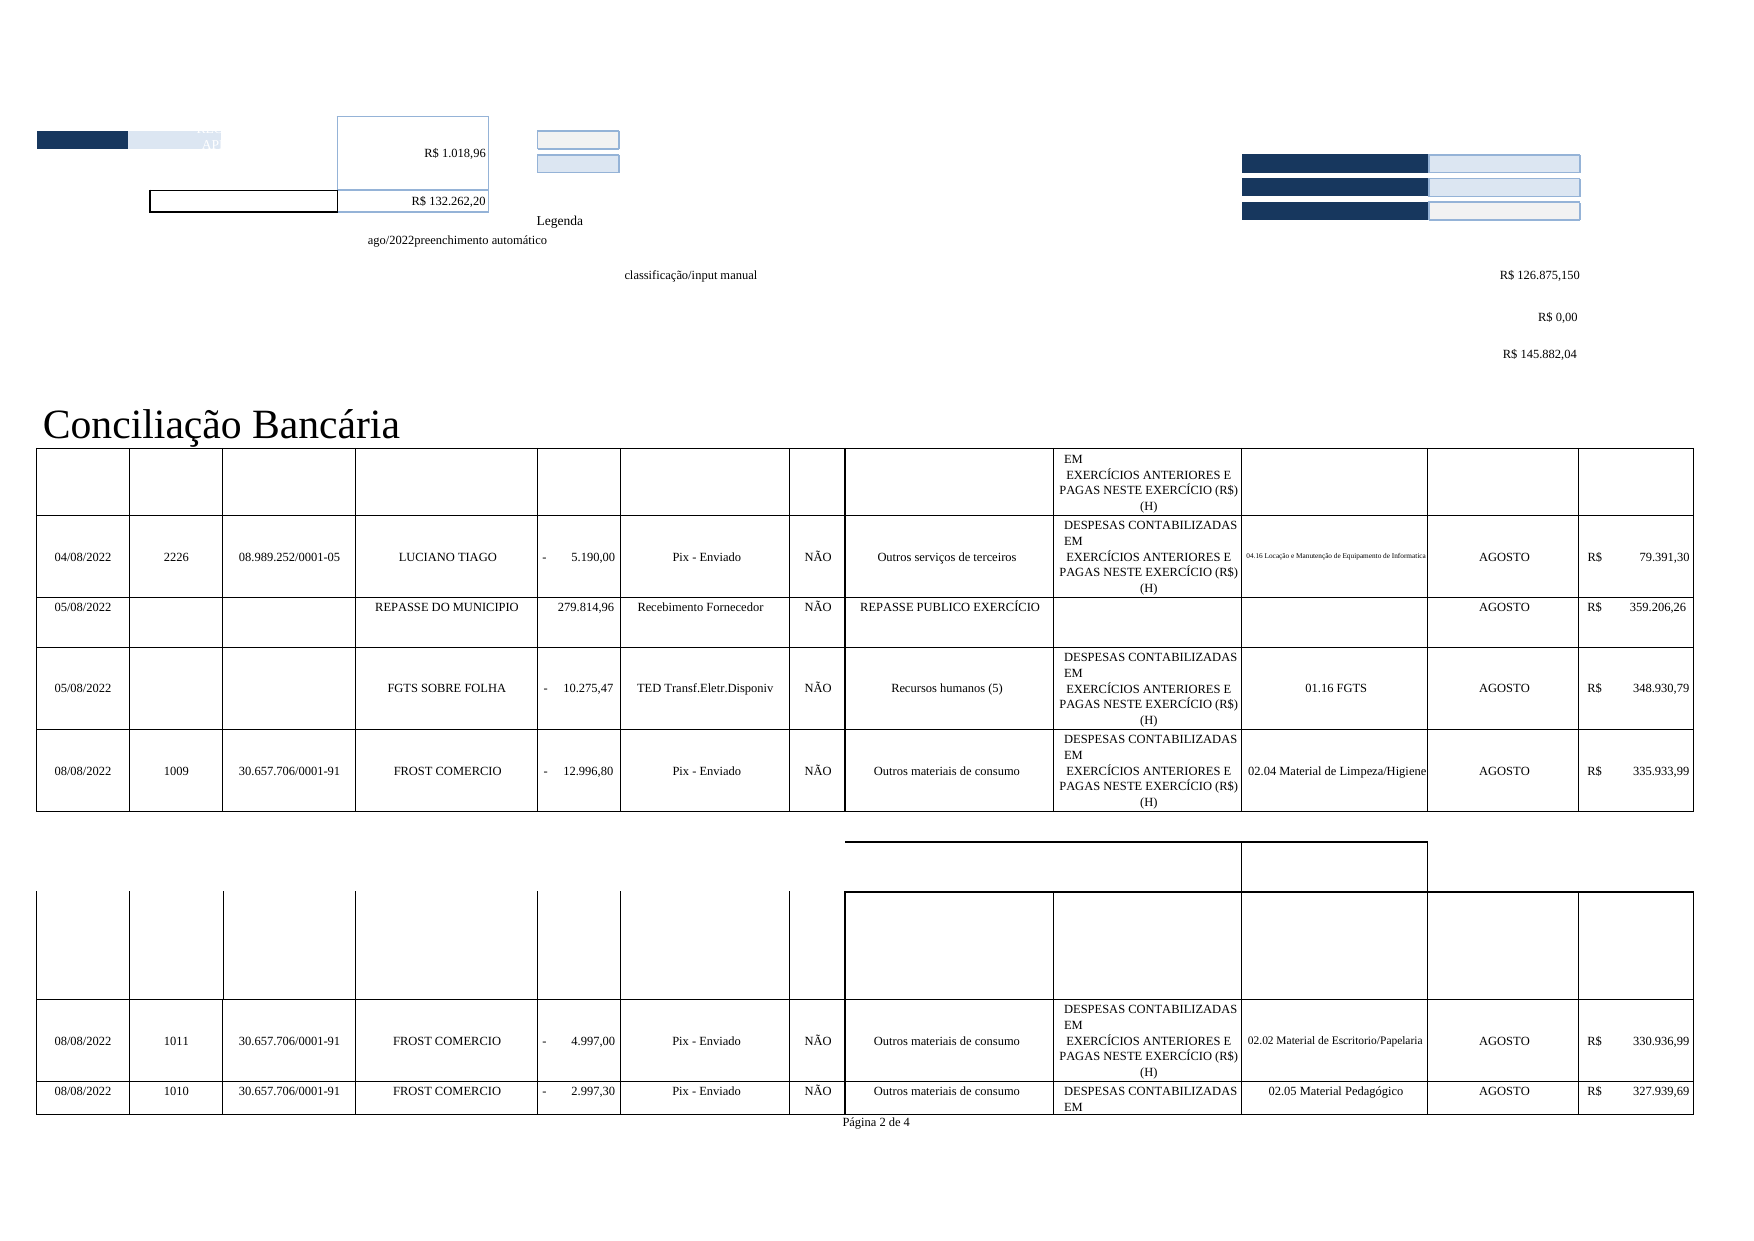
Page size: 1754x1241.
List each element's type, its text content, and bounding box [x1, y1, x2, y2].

table_cell R$ 359.206,26 [1579, 598, 1693, 647]
table_cell R$ 330.936,99 [1579, 1000, 1693, 1081]
table_cell NÃO [790, 648, 844, 728]
table_cell 02.05 Material Pedagógico [1242, 1082, 1427, 1114]
table_cell 04/08/2022 [37, 516, 129, 597]
table_cell [1579, 449, 1693, 514]
table_cell 30.657.706/0001-91 [223, 1082, 355, 1114]
table_cell Recebimento Fornecedor [621, 598, 789, 647]
table_cell [223, 648, 355, 728]
table_cell Recursos humanos (5) [846, 648, 1053, 728]
table_header [1579, 841, 1694, 891]
table_cell TED Transf.Eletr.Disponiv [621, 648, 789, 728]
table_cell Finalidade [846, 893, 1053, 998]
table_cell CNPJ/CPF [224, 891, 355, 998]
table_header Resumo Geral [1242, 843, 1427, 891]
table_cell R$ 335.933,99 [1579, 730, 1693, 811]
table_cell DESPESAS CONTABILIZADAS EM [1054, 1082, 1241, 1114]
table_cell FROST COMERCIO [356, 1082, 537, 1114]
table_cell EM EXERCÍCIOS ANTERIORES E PAGAS NESTE EXERCÍCIO (R$) (H) [1054, 449, 1241, 514]
table_cell FROST COMERCIO [356, 730, 537, 811]
table_cell 279.814,96 [538, 598, 620, 647]
table_cell 1009 [130, 730, 222, 811]
table_header [37, 841, 845, 891]
table_cell [130, 598, 222, 647]
table_cell NÃO [790, 1082, 844, 1114]
table_cell Outros materiais de consumo [846, 1000, 1053, 1081]
table_cell 04.16 Locação e Manutenção de Equipamento de Informatica [1242, 516, 1427, 597]
table_cell Data [37, 891, 129, 998]
table_cell [538, 449, 620, 514]
table_cell Saldo [1579, 893, 1693, 998]
table_cell - 2.997,30 [538, 1082, 620, 1114]
table_cell NÃO [790, 516, 844, 597]
table_cell 05/08/2022 [37, 648, 129, 728]
table_cell Classificação [1242, 893, 1427, 998]
table_cell Número documento [130, 891, 223, 998]
table_cell [621, 449, 789, 514]
table_cell Natureza da despesa / histórico [621, 891, 789, 998]
table_cell [130, 449, 222, 514]
table_cell AGOSTO [1428, 1000, 1578, 1081]
table_cell [1242, 449, 1427, 514]
table_header Anexo RP-08 [845, 843, 1241, 891]
table_cell LUCIANO TIAGO [356, 516, 537, 597]
table_cell 30.657.706/0001-91 [223, 1000, 355, 1081]
table_cell AGOSTO [1428, 598, 1578, 647]
table_cell R$ 79.391,30 [1579, 516, 1693, 597]
table_cell 08/08/2022 [37, 1082, 129, 1114]
table_cell [37, 449, 129, 514]
table_cell - 5.190,00 [538, 516, 620, 597]
table_cell Pix - Enviado [621, 516, 789, 597]
table_cell - 4.997,00 [538, 1000, 620, 1081]
table_cell Outros materiais de consumo [846, 1082, 1053, 1114]
table_cell R$ 348.930,79 [1579, 648, 1693, 728]
table_cell - 12.996,80 [538, 730, 620, 811]
table_cell AGOSTO [1428, 516, 1578, 597]
table_cell mês de competencia [1428, 893, 1578, 998]
table_cell 02.02 Material de Escritorio/Papelaria [1242, 1000, 1427, 1081]
table_cell AGOSTO [1428, 648, 1578, 728]
table_cell 1010 [130, 1082, 222, 1114]
table_cell Movime ntação entre contas? [790, 891, 844, 998]
table_cell [1242, 598, 1427, 647]
table_cell AGOSTO [1428, 1082, 1578, 1114]
table_cell NÃO [790, 598, 844, 647]
table_cell Outros serviços de terceiros [846, 516, 1053, 597]
table_cell R$ 327.939,69 [1579, 1082, 1693, 1114]
table_cell REPASSE DO MUNICIPIO [356, 598, 537, 647]
table_cell Pix - Enviado [621, 1082, 789, 1114]
table_cell DESPESAS CONTABILIZADAS EM EXERCÍCIOS ANTERIORES E PAGAS NESTE EXERCÍCIO (R$) (H) [1054, 516, 1241, 597]
table_cell Outros materiais de consumo [846, 730, 1053, 811]
table_cell DESPESAS CONTABILIZADAS EM EXERCÍCIOS ANTERIORES E PAGAS NESTE EXERCÍCIO (R$) (H) [1054, 730, 1241, 811]
table_cell [1428, 449, 1578, 514]
table_cell NÃO [790, 1000, 844, 1081]
table_cell [790, 449, 844, 514]
table_cell [356, 891, 537, 998]
table_cell NÃO [790, 730, 844, 811]
table_cell [1054, 598, 1241, 647]
table_cell [223, 598, 355, 647]
table_cell 05/08/2022 [37, 598, 129, 647]
table_header Analitico de Credor [1428, 841, 1579, 891]
table_cell [356, 449, 537, 514]
table_cell 1011 [130, 1000, 222, 1081]
table_cell FGTS SOBRE FOLHA [356, 648, 537, 728]
table_cell 08.989.252/0001-05 [223, 516, 355, 597]
table_cell [846, 449, 1053, 514]
table_cell VALOR PAGO [538, 891, 620, 998]
table_cell DESPESAS CONTABILIZADAS EM EXERCÍCIOS ANTERIORES E PAGAS NESTE EXERCÍCIO (R$) (H) [1054, 1000, 1241, 1081]
table_cell Pix - Enviado [621, 1000, 789, 1081]
table_cell 02.04 Material de Limpeza/Higiene [1242, 730, 1427, 811]
table_cell Pix - Enviado [621, 730, 789, 811]
table_cell DESPESAS CONTABILIZADAS EM EXERCÍCIOS ANTERIORES E PAGAS NESTE EXERCÍCIO (R$) (H) [1054, 648, 1241, 728]
table_cell AGOSTO [1428, 730, 1578, 811]
table_cell [130, 648, 222, 728]
table_cell FROST COMERCIO [356, 1000, 537, 1081]
table_cell - 10.275,47 [538, 648, 620, 728]
table_cell 2226 [130, 516, 222, 597]
table_cell REPASSE PUBLICO EXERCÍCIO [846, 598, 1053, 647]
table_cell 01.16 FGTS [1242, 648, 1427, 728]
table_cell Competencia [1054, 893, 1241, 998]
table_cell 08/08/2022 [37, 730, 129, 811]
table_cell [223, 449, 355, 514]
table_cell 08/08/2022 [37, 1000, 129, 1081]
table_cell 30.657.706/0001-91 [223, 730, 355, 811]
